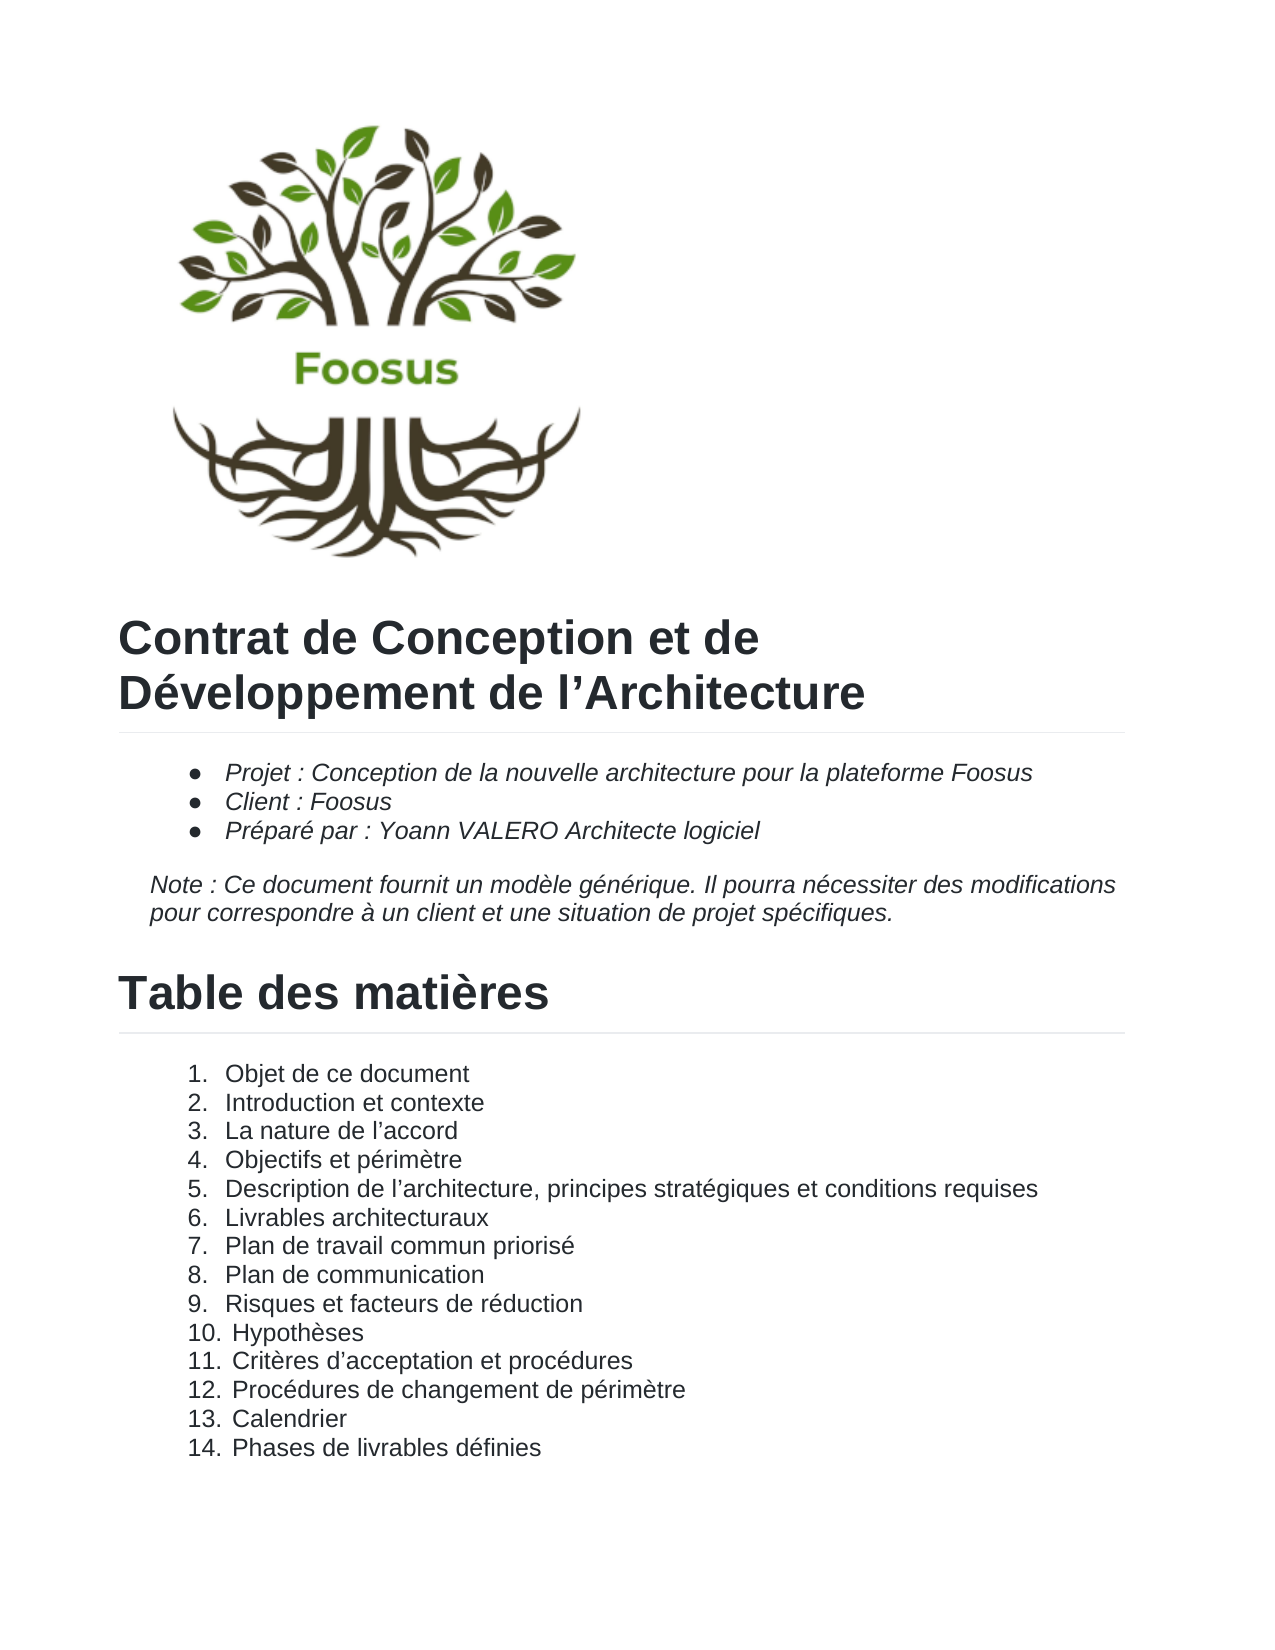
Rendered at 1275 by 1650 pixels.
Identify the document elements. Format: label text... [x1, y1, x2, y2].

list Objet de ce document [187, 1059, 1125, 1087]
list Plan de communication [187, 1260, 1125, 1289]
list Procédures de changement de périmètre [187, 1375, 1125, 1404]
list Phases de livrables définies [187, 1432, 1125, 1461]
list Critères d’acceptation et procédures [187, 1346, 1125, 1375]
subtitle Table des matières [119, 964, 1125, 1032]
list Projet : Conception de la nouvelle architecture pour la plateforme Foosus [187, 758, 1125, 787]
list Préparé par : Yoann VALERO Architecte logiciel [187, 816, 1125, 844]
list Livrables architecturaux [187, 1202, 1125, 1231]
picture [150, 112, 604, 572]
list Description de l’architecture, principes stratégiques et conditions requises [187, 1174, 1125, 1202]
text Note : Ce document fournit un modèle générique. Il pourra nécessiter des modifications pour correspondre à un client et une situation de projet spécifiques. [150, 869, 1125, 927]
list Risques et facteurs de réduction [187, 1289, 1125, 1317]
subtitle Contrat de Conception et de Développement de l’Architecture [119, 609, 1125, 732]
list Objectifs et périmètre [187, 1145, 1125, 1174]
list Plan de travail commun priorisé [187, 1231, 1125, 1260]
list Calendrier [187, 1404, 1125, 1432]
list Client : Foosus [187, 787, 1125, 816]
list La nature de l’accord [187, 1116, 1125, 1145]
list Introduction et contexte [187, 1087, 1125, 1116]
list Hypothèses [187, 1317, 1125, 1346]
